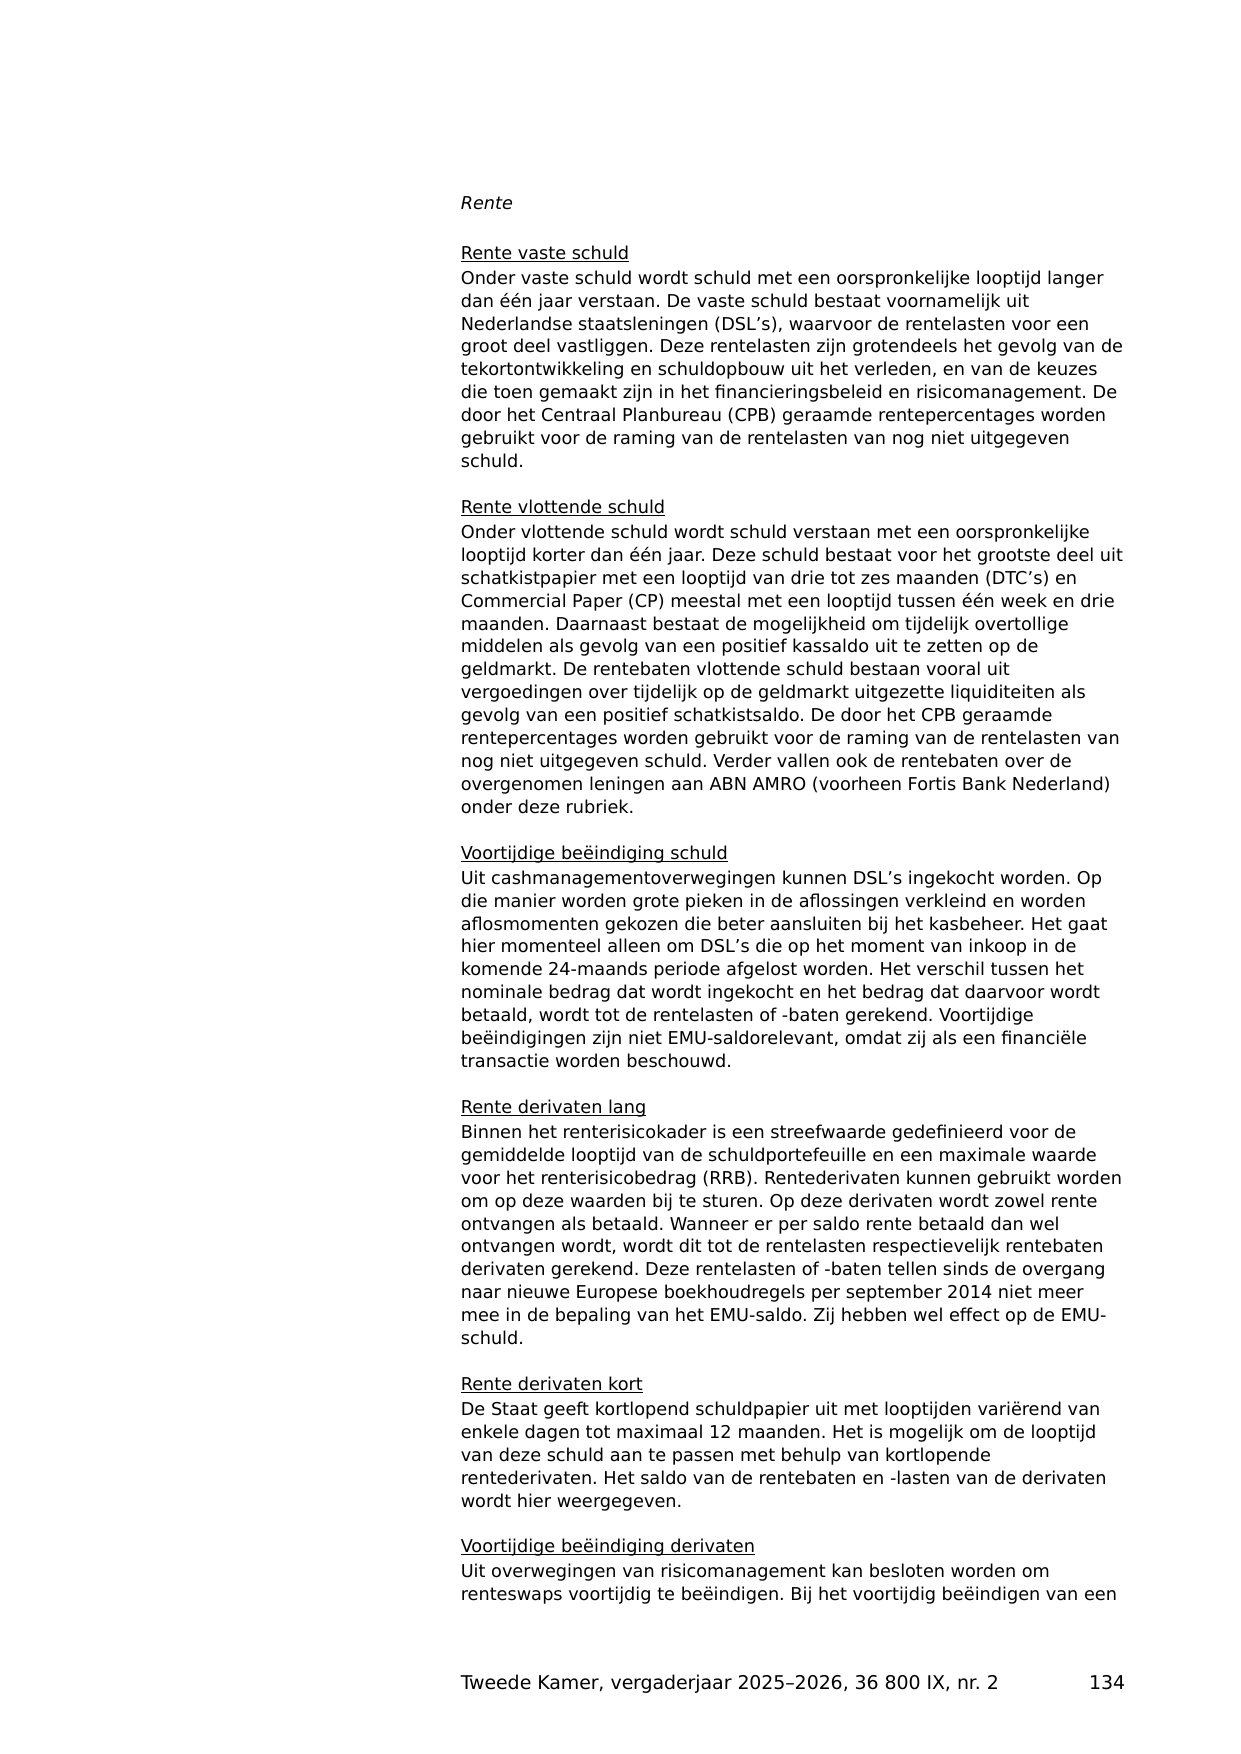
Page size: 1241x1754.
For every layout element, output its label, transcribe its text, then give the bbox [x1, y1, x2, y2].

text Rente derivaten kort [461, 1372, 1125, 1395]
text Rente derivaten lang [461, 1095, 1125, 1118]
text Rente vlottende schuld [461, 495, 1125, 518]
text Binnen het renterisicokader is een streefwaarde gedefinieerd voor de gemiddelde looptijd van de schuldportefeuille en een maximale waarde voor het renterisicobedrag (RRB). Rentederivaten kunnen gebruikt worden om op deze waarden bij te sturen. Op deze derivaten wordt zowel rente ontvangen als betaald. Wanneer er per saldo rente betaald dan wel ontvangen wordt, wordt dit tot de rentelasten respectievelijk rentebaten derivaten gerekend. Deze rentelasten of -baten tellen sinds de overgang naar nieuwe Europese boekhoudregels per september 2014 niet meer mee in de bepaling van het EMU-saldo. Zij hebben wel effect op de EMU-schuld. [461, 1120, 1125, 1349]
text Rente [461, 191, 1125, 214]
text Voortijdige beëindiging derivaten [461, 1534, 1125, 1557]
text Uit overwegingen van risicomanagement kan besloten worden om renteswaps voortijdig te beëindigen. Bij het voortijdig beëindigen van een [461, 1559, 1125, 1605]
text De Staat geeft kortlopend schuldpapier uit met looptijden variërend van enkele dagen tot maximaal 12 maanden. Het is mogelijk om de looptijd van deze schuld aan te passen met behulp van kortlopende rentederivaten. Het saldo van de rentebaten en -lasten van de derivaten wordt hier weergegeven. [461, 1397, 1125, 1512]
text Rente vaste schuld [461, 241, 1125, 264]
text Onder vlottende schuld wordt schuld verstaan met een oorspronkelijke looptijd korter dan één jaar. Deze schuld bestaat voor het grootste deel uit schatkistpapier met een looptijd van drie tot zes maanden (DTC’s) en Commercial Paper (CP) meestal met een looptijd tussen één week en drie maanden. Daarnaast bestaat de mogelijkheid om tijdelijk overtollige middelen als gevolg van een positief kassaldo uit te zetten op de geldmarkt. De rentebaten vlottende schuld bestaan vooral uit vergoedingen over tijdelijk op de geldmarkt uitgezette liquiditeiten als gevolg van een positief schatkistsaldo. De door het CPB geraamde rentepercentages worden gebruikt voor de raming van de rentelasten van nog niet uitgegeven schuld. Verder vallen ook de rentebaten over de overgenomen leningen aan ABN AMRO (voorheen Fortis Bank Nederland) onder deze rubriek. [461, 520, 1125, 818]
text Uit cashmanagementoverwegingen kunnen DSL’s ingekocht worden. Op die manier worden grote pieken in de aflossingen verkleind en worden aflosmomenten gekozen die beter aansluiten bij het kasbeheer. Het gaat hier momenteel alleen om DSL’s die op het moment van inkoop in de komende 24-maands periode afgelost worden. Het verschil tussen het nominale bedrag dat wordt ingekocht en het bedrag dat daarvoor wordt betaald, wordt tot de rentelasten of -baten gerekend. Voortijdige beëindigingen zijn niet EMU-saldorelevant, omdat zij als een financiële transactie worden beschouwd. [461, 866, 1125, 1072]
text Onder vaste schuld wordt schuld met een oorspronkelijke looptijd langer dan één jaar verstaan. De vaste schuld bestaat voornamelijk uit Nederlandse staatsleningen (DSL’s), waarvoor de rentelasten voor een groot deel vastliggen. Deze rentelasten zijn grotendeels het gevolg van de tekortontwikkeling en schuldopbouw uit het verleden, en van de keuzes die toen gemaakt zijn in het financieringsbeleid en risicomanagement. De door het Centraal Planbureau (CPB) geraamde rentepercentages worden gebruikt voor de raming van de rentelasten van nog niet uitgegeven schuld. [461, 266, 1125, 472]
text Voortijdige beëindiging schuld [461, 841, 1125, 864]
